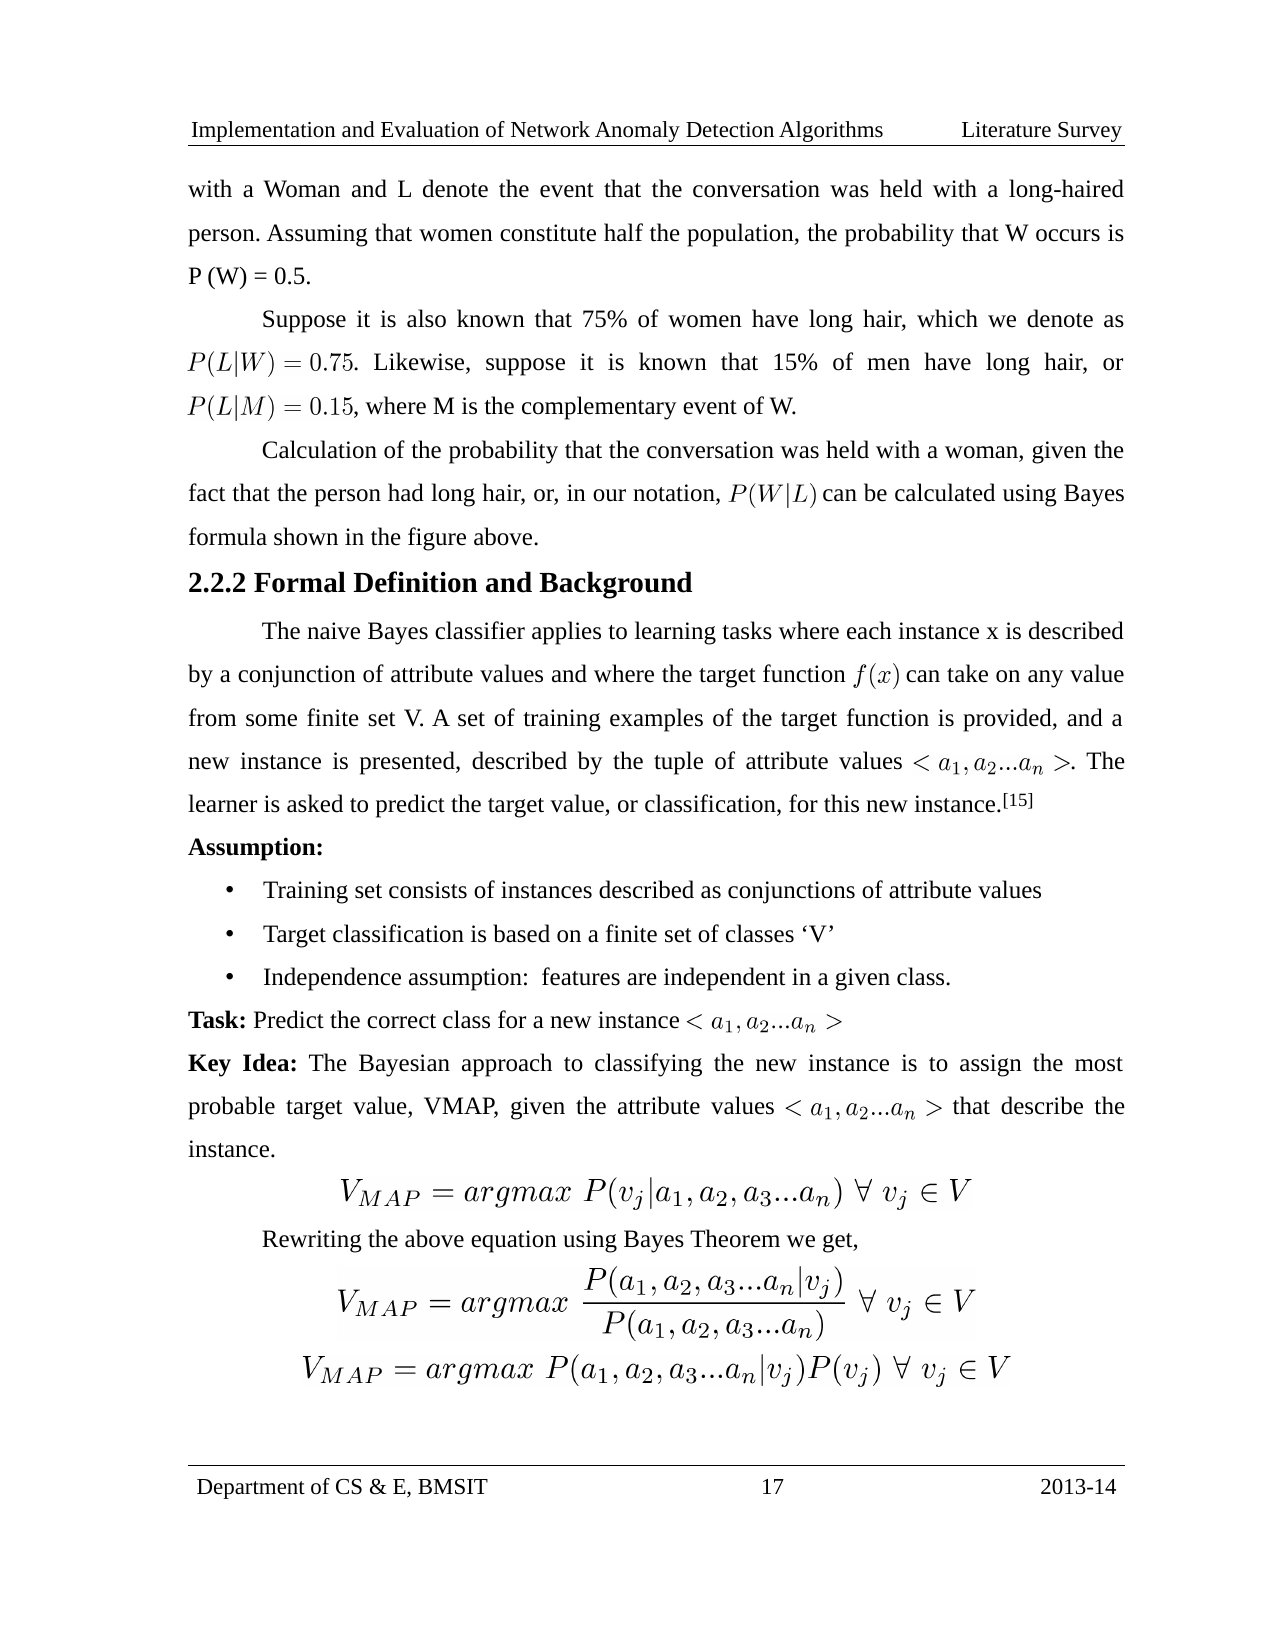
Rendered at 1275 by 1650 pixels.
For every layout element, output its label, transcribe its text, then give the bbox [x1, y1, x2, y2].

picture [337, 1266, 976, 1341]
picture [187, 395, 353, 421]
picture [853, 663, 899, 689]
text Assumption: [188, 832, 1125, 861]
text Suppose it is also known that 75% of women have long hair, which we denote as . Likewise, suppose it is known that 15% of men have long hair, or , where M is the complementary event of W. [188, 304, 1125, 421]
list Training set consists of instances described as conjunctions of attribute values [225, 876, 1125, 904]
list Independence assumption: features are independent in a given class. [225, 962, 1125, 991]
picture [913, 755, 1070, 775]
text The naive Bayes classifier applies to learning tasks where each instance x is described by a conjunction of attribute values and where the target function can take on any value from some finite set V. A set of training examples of the target function is provided, and a new instance is presented, described by the tuple of attribute values . The learner is asked to predict the target value, or classification, for this new instance.[15] [188, 616, 1125, 818]
picture [340, 1177, 972, 1210]
picture [187, 351, 353, 377]
picture [785, 1100, 942, 1120]
subtitle 2.2.2 Formal Definition and Background [188, 566, 1125, 599]
picture [686, 1014, 842, 1033]
picture [728, 483, 816, 508]
text Rewriting the above equation using Bayes Theorem we get, [188, 1224, 1125, 1253]
text Task: Predict the correct class for a new instance [188, 1005, 1125, 1034]
picture [302, 1354, 1011, 1387]
text with a Woman and L denote the event that the conversation was held with a long-haired person. Assuming that women constitute half the population, the probability that W occurs is P (W) = 0.5. [188, 174, 1125, 289]
text Key Idea: The Bayesian approach to classifying the new instance is to assign the most probable target value, VMAP, given the attribute values that describe the instance. [188, 1048, 1125, 1163]
list Target classification is based on a finite set of classes ‘V’ [225, 919, 1125, 947]
text Calculation of the probability that the conversation was held with a woman, given the fact that the person had long hair, or, in our notation, can be calculated using Bayes formula shown in the figure above. [188, 435, 1125, 551]
